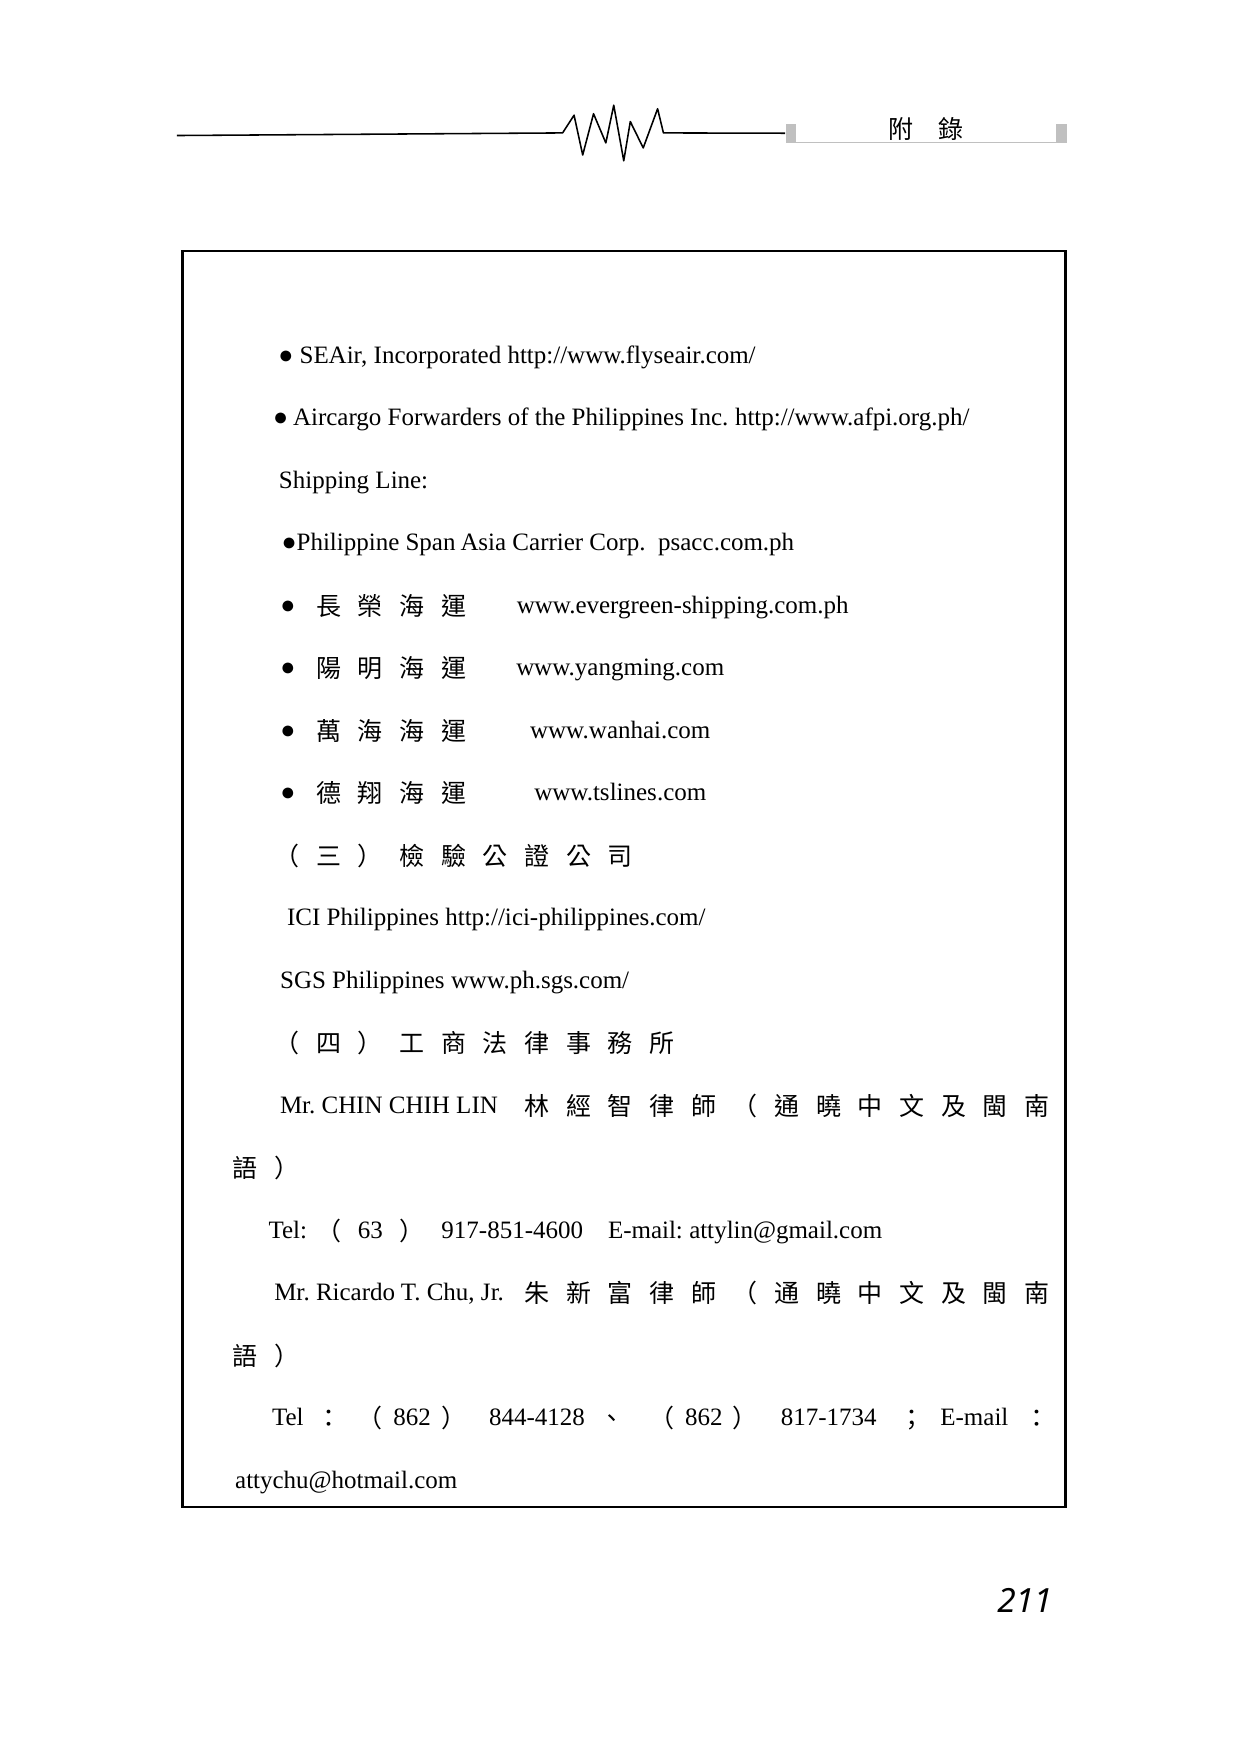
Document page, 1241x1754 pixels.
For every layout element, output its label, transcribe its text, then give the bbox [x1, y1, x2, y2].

table_cell ● SEAir, Incorporated http://www.flyseair.com/ ● Aircargo Forwarders of the Philippines Inc. http://www.afpi.org.ph/ Shipping Line: ●Philippine Span Asia Carrier Corp. psacc.com.ph ●長榮海運 www.evergreen-shipping.com.ph ●陽明海運 www.yangming.com ●萬海海運 www.wanhai.com ●德翔海運 www.tslines.com （三）檢驗公證公司 ICI Philippines http://ici-philippines.com/ SGS Philippines www.ph.sgs.com/ （四）工商法律事務所 Mr. CHIN CHIH LIN 林經智律師（通曉中文及閩南語） Tel:（63）917-851-4600 E-mail: attylin@gmail.com Mr. Ricardo T. Chu, Jr. 朱新富律師（通曉中文及閩南語） Tel：（862）844-4128、（862）817-1734；E-mail：attychu@hotmail.com [184, 252, 1064, 1506]
